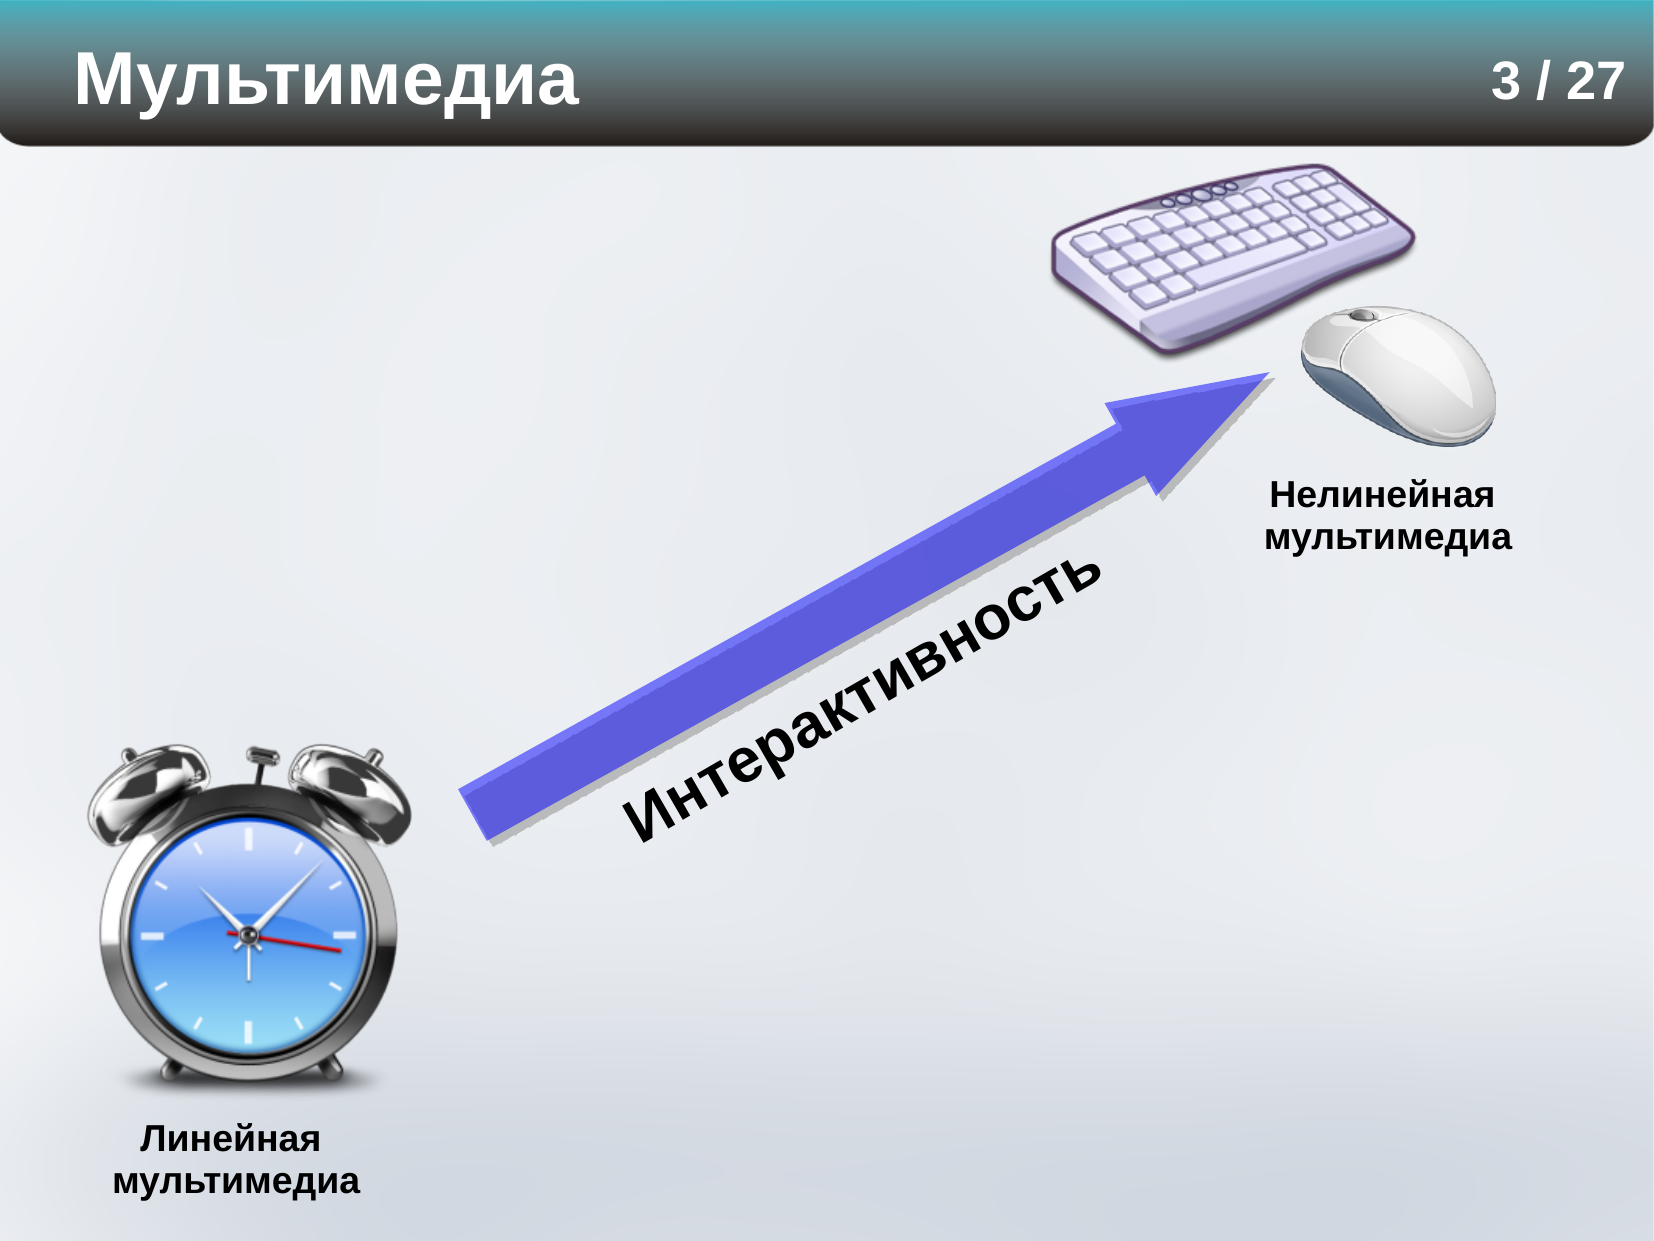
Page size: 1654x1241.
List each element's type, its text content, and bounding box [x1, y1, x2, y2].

picture [0, 0, 1654, 1241]
text_box Линейная мультимедиа [59, 1110, 414, 1210]
text_box Интерактивность [595, 442, 1223, 871]
text_box <номер> / 27 [1476, 42, 1654, 179]
text_box Мультимедиа [59, 29, 916, 129]
text_box Нелинейная мультимедиа [1210, 466, 1565, 566]
